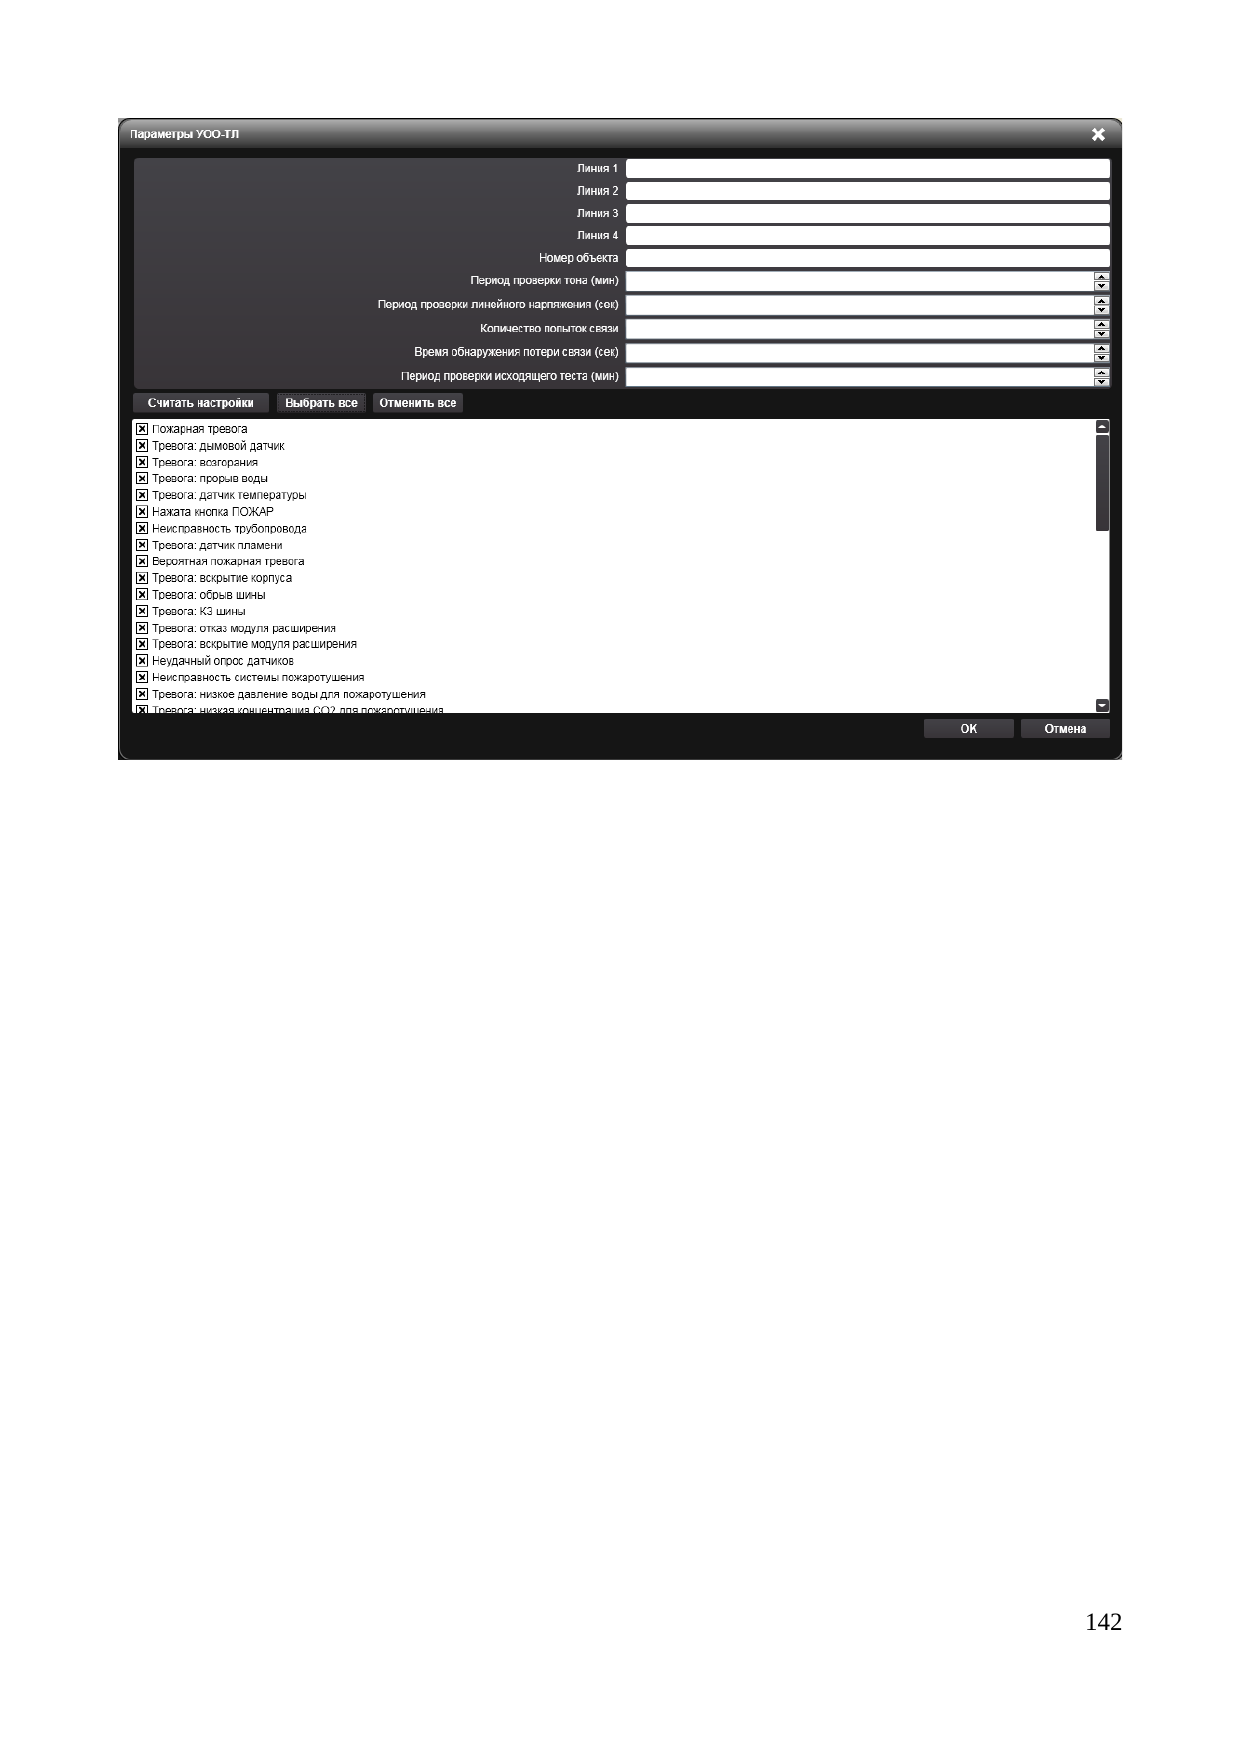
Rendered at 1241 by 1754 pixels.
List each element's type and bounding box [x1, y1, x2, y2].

picture [118, 118, 1123, 760]
